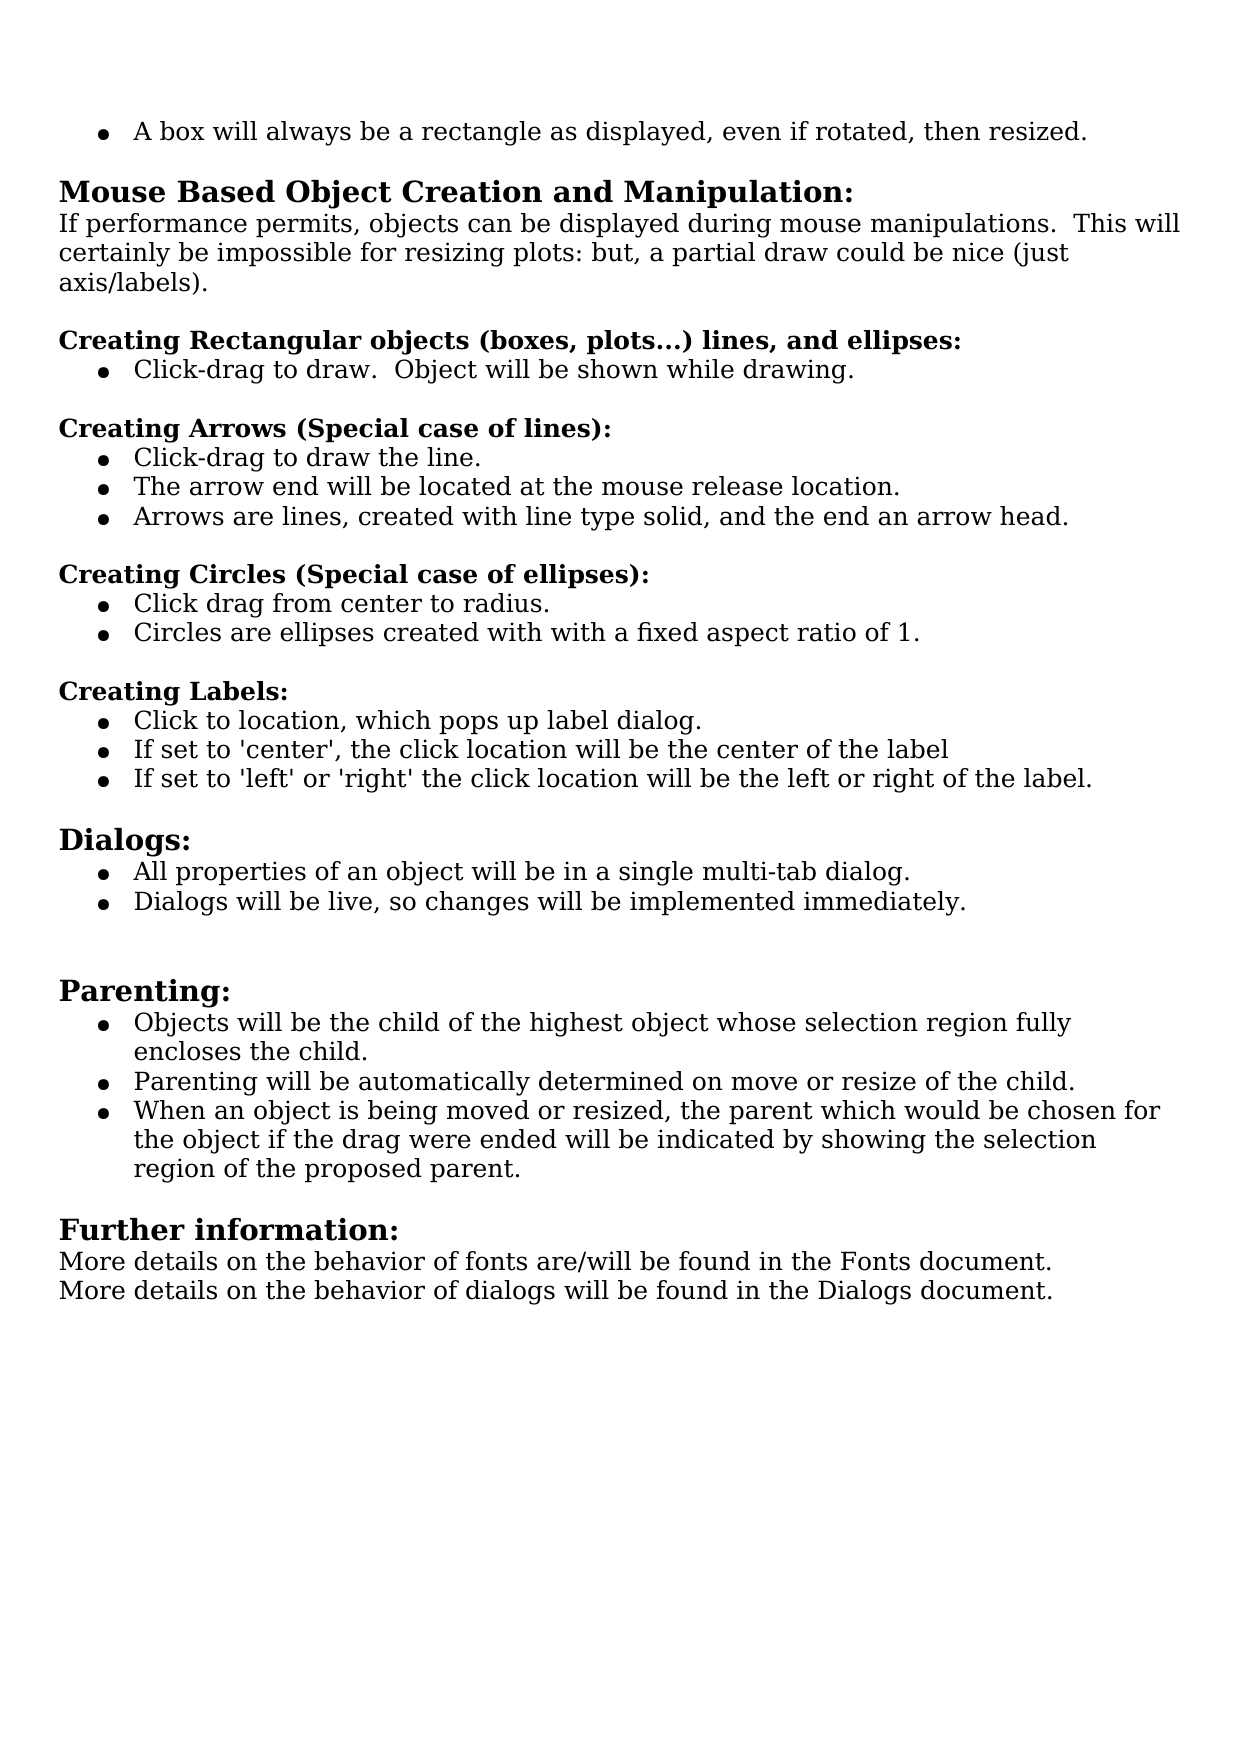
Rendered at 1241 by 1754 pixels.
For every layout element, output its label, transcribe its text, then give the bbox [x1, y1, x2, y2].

text If performance permits, objects can be displayed during mouse manipulations. This will certainly be impossible for resizing plots: but, a partial draw could be nice (just axis/labels). [58, 209, 1182, 297]
text Creating Circles (Special case of ellipses): [58, 560, 1182, 589]
list All properties of an object will be in a single multi-tab dialog. [96, 857, 1182, 887]
list Circles are ellipses created with with a fixed aspect ratio of 1. [96, 619, 1182, 648]
text More details on the behavior of dialogs will be found in the Dialogs document. [58, 1276, 1182, 1305]
list Parenting will be automatically determined on move or resize of the child. [96, 1067, 1182, 1096]
text Creating Arrows (Special case of lines): [58, 414, 1182, 443]
list Click drag from center to radius. [96, 589, 1182, 619]
text Mouse Based Object Creation and Manipulation: [58, 175, 1182, 209]
text More details on the behavior of fonts are/will be found in the Fonts document. [58, 1247, 1182, 1276]
list Click-drag to draw. Object will be shown while drawing. [96, 356, 1182, 385]
text Dialogs: [58, 823, 1182, 857]
list Dialogs will be live, so changes will be implemented immediately. [96, 887, 1182, 916]
list Click to location, which pops up label dialog. [96, 706, 1182, 736]
text Parenting: [58, 974, 1182, 1008]
list Objects will be the child of the highest object whose selection region fully encloses the child. [96, 1008, 1182, 1067]
list Click-drag to draw the line. [96, 443, 1182, 473]
text Further information: [58, 1213, 1182, 1247]
list A box will always be a rectangle as displayed, even if rotated, then resized. [96, 117, 1182, 146]
list When an object is being moved or resized, the parent which would be chosen for the object if the drag were ended will be indicated by showing the selection region of the proposed parent. [96, 1096, 1182, 1183]
text Creating Labels: [58, 677, 1182, 706]
list Arrows are lines, created with line type solid, and the end an arrow head. [96, 502, 1182, 531]
list If set to 'center', the click location will be the center of the label [96, 736, 1182, 765]
list The arrow end will be located at the mouse release location. [96, 473, 1182, 502]
list If set to 'left' or 'right' the click location will be the left or right of the label. [96, 765, 1182, 794]
text Creating Rectangular objects (boxes, plots...) lines, and ellipses: [58, 326, 1182, 356]
